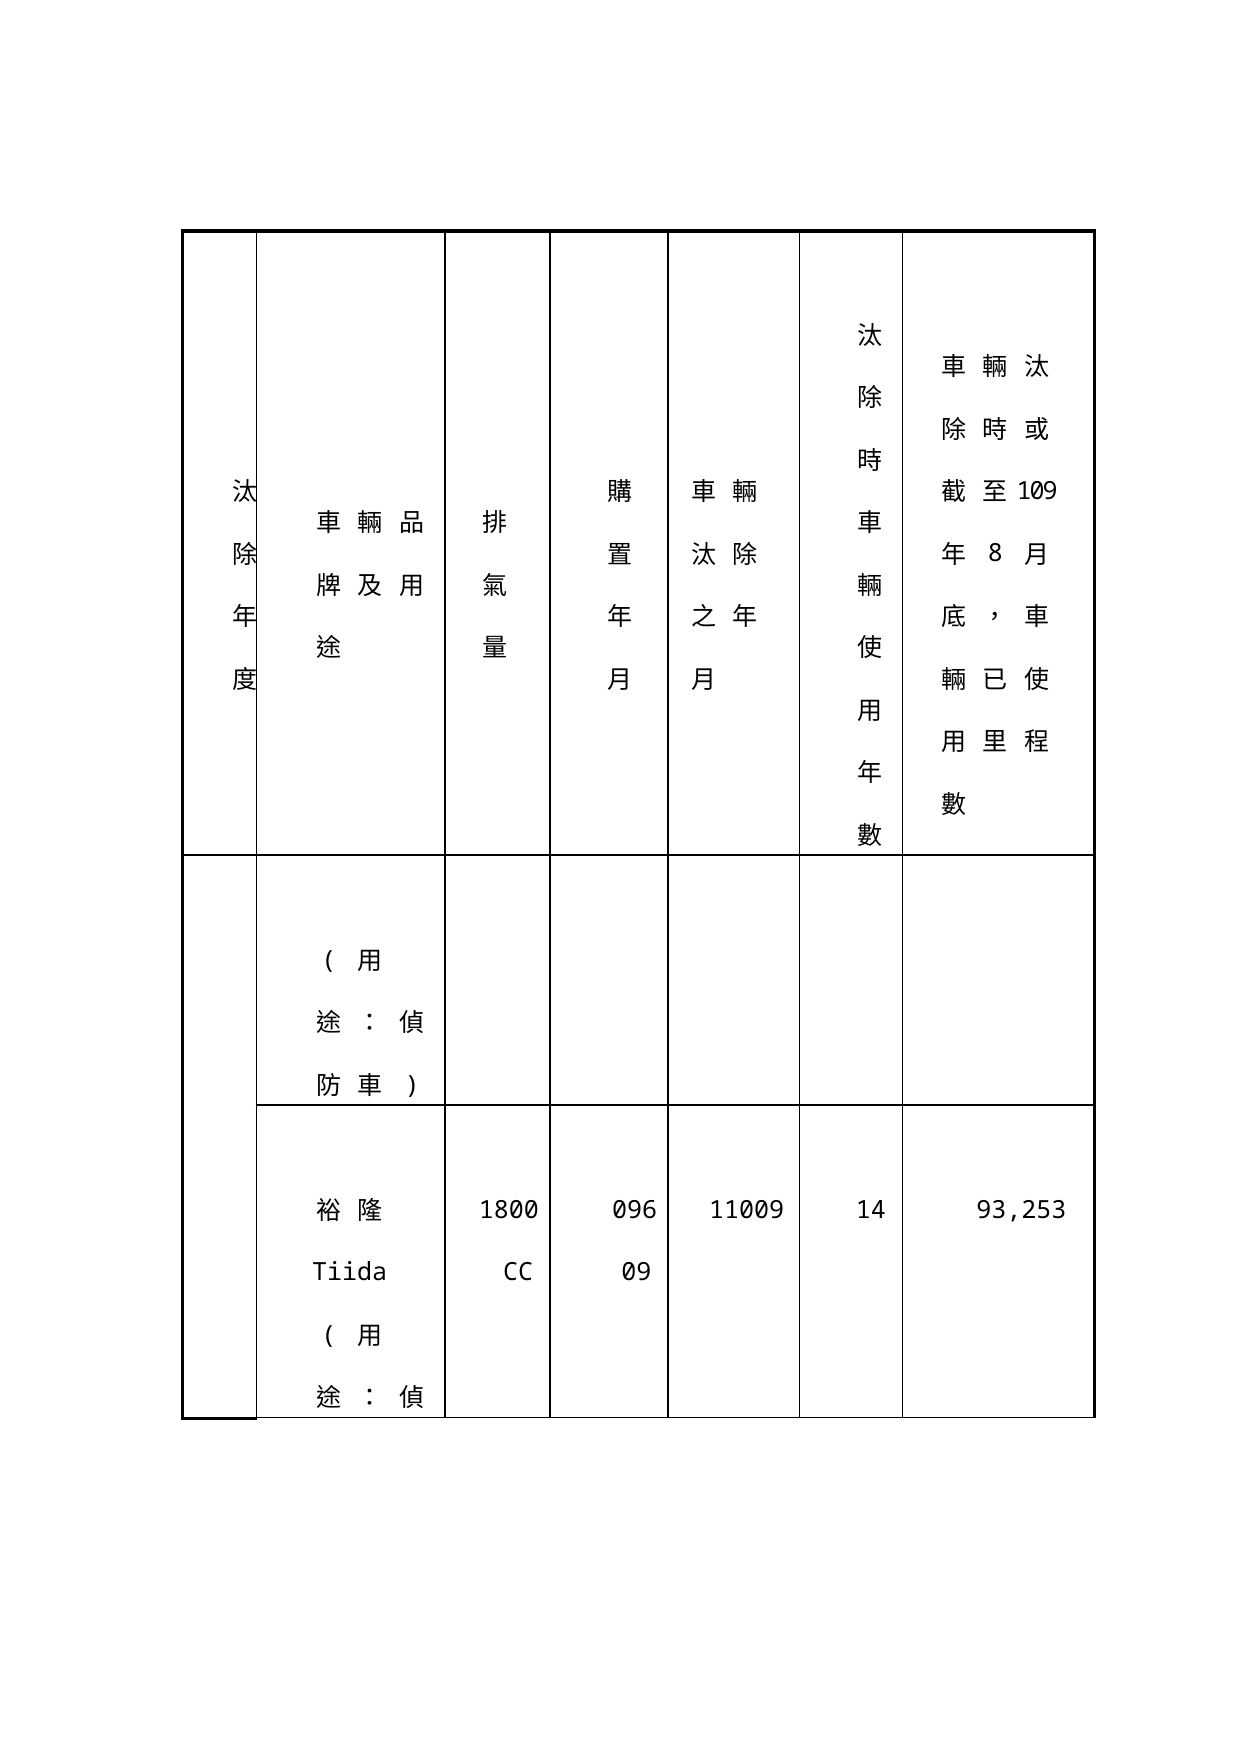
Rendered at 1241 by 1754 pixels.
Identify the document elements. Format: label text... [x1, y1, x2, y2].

table_cell [184, 856, 256, 1417]
table_cell 裕隆Tiida (用途：偵 [257, 1106, 444, 1417]
table_cell (用途：偵防車) [257, 856, 444, 1104]
table_cell [446, 856, 549, 1104]
table_cell [669, 856, 799, 1104]
table_cell 93,253 [903, 1106, 1093, 1417]
table_header 車輛汰除之年月 [669, 233, 799, 854]
table_header 車輛品牌及用途 [257, 233, 444, 854]
table_cell 1800CC [446, 1106, 549, 1417]
table_cell 14 [800, 1106, 902, 1417]
table_header 排氣量 [446, 233, 549, 854]
table_cell [800, 856, 902, 1104]
table_header 購置年月 [551, 233, 667, 854]
table_cell 09609 [551, 1106, 667, 1417]
table_header 汰除年度 [184, 233, 256, 854]
table_cell 11009 [669, 1106, 799, 1417]
table_cell [903, 856, 1093, 1104]
table_cell [551, 856, 667, 1104]
table_header 汰除時車輛使用年數 [800, 233, 902, 854]
table_header 車輛汰除時或截至109年8月底，車輛已使用里程數 [903, 233, 1093, 854]
